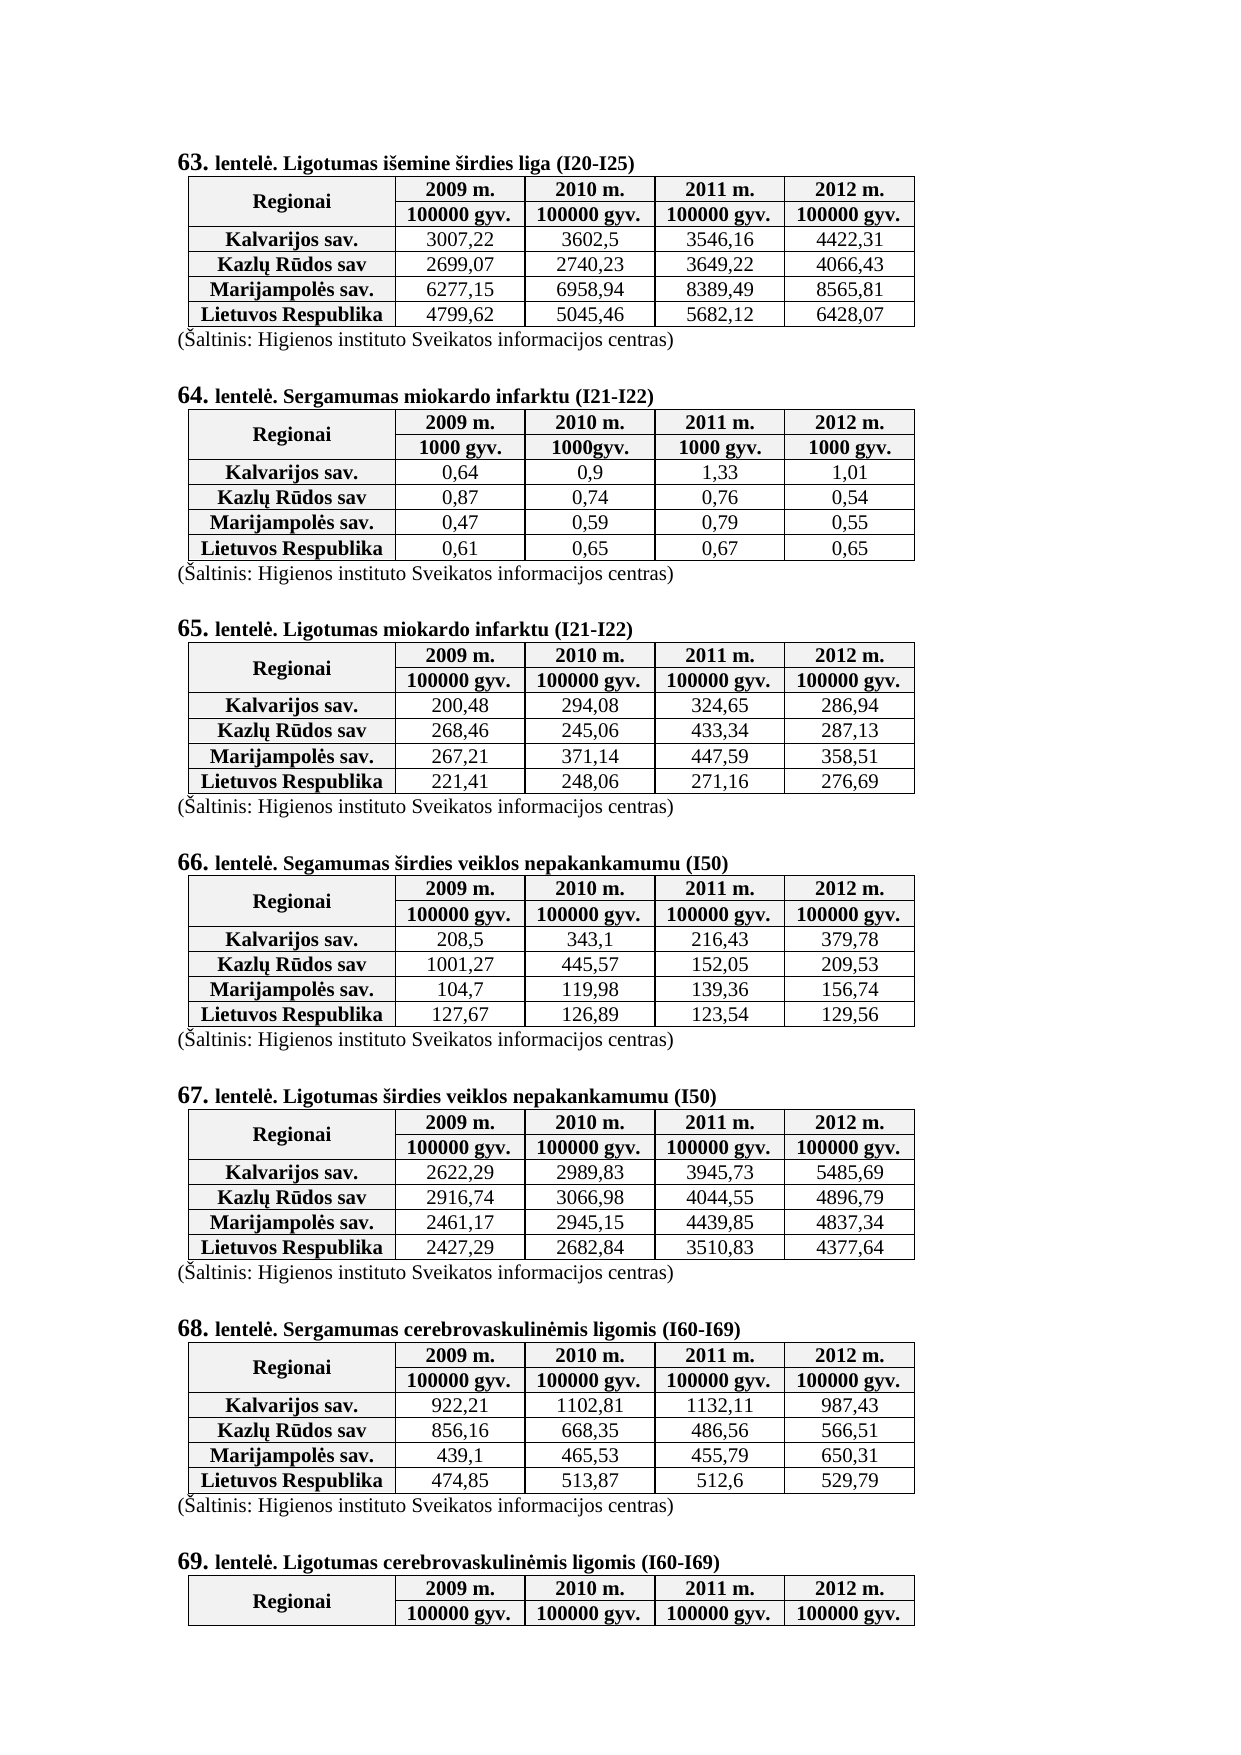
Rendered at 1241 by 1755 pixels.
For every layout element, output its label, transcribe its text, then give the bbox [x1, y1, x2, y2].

table_cell 1102,81 [526, 1393, 654, 1417]
table_header 2012 m. [785, 876, 914, 900]
table_cell 100000 gyv. [656, 668, 784, 692]
table_cell 1000 gyv. [656, 435, 784, 459]
table_cell 4439,85 [656, 1210, 784, 1234]
table_cell 100000 gyv. [656, 202, 784, 226]
table_cell 100000 gyv. [656, 1368, 784, 1392]
table_header 2012 m. [785, 410, 914, 434]
table_cell 3649,22 [656, 252, 784, 276]
table_cell 1132,11 [656, 1393, 784, 1417]
table_cell 486,56 [656, 1418, 784, 1442]
table_cell 0,61 [396, 535, 524, 559]
table_header 2009 m. [396, 1110, 524, 1134]
table_header 2012 m. [785, 1110, 914, 1134]
table_header 2010 m. [526, 643, 654, 667]
table_cell 3602,5 [526, 227, 654, 251]
table_cell 221,41 [396, 769, 524, 793]
table_cell 1,33 [656, 460, 784, 484]
table_cell 100000 gyv. [656, 1601, 784, 1625]
table_cell Marijampolės sav. [189, 977, 395, 1001]
table_cell 100000 gyv. [526, 1135, 654, 1159]
table_header Regionai [189, 1576, 395, 1625]
table_cell Kalvarijos sav. [189, 227, 395, 251]
table_cell 445,57 [526, 952, 654, 976]
table_cell 100000 gyv. [526, 202, 654, 226]
table_header 2010 m. [526, 1576, 654, 1600]
table_header 2010 m. [526, 876, 654, 900]
table_cell 566,51 [785, 1418, 914, 1442]
table_cell Marijampolės sav. [189, 1443, 395, 1467]
table_cell 100000 gyv. [396, 1135, 524, 1159]
table_cell 100000 gyv. [785, 668, 914, 692]
table_cell Kazlų Rūdos sav [189, 952, 395, 976]
text 69. lentelė. Ligotumas cerebrovaskulinėmis ligomis (I60-I69) [177, 1546, 1181, 1575]
table_cell 139,36 [656, 977, 784, 1001]
table_cell 2699,07 [396, 252, 524, 276]
table_cell 3945,73 [656, 1160, 784, 1184]
table_cell 104,7 [396, 977, 524, 1001]
table_cell 0,74 [526, 485, 654, 509]
table_cell 6428,07 [785, 302, 914, 326]
table_cell 5485,69 [785, 1160, 914, 1184]
table_cell 343,1 [526, 927, 654, 951]
table_cell 276,69 [785, 769, 914, 793]
table_header 2010 m. [526, 1110, 654, 1134]
text 64. lentelė. Sergamumas miokardo infarktu (I21-I22) [177, 380, 1181, 409]
table_cell 156,74 [785, 977, 914, 1001]
table_cell 1001,27 [396, 952, 524, 976]
table_cell 0,55 [785, 510, 914, 534]
table_header 2012 m. [785, 1576, 914, 1600]
table_cell 1000 gyv. [785, 435, 914, 459]
table_cell Lietuvos Respublika [189, 1235, 395, 1259]
table_cell 100000 gyv. [526, 668, 654, 692]
table_cell 474,85 [396, 1468, 524, 1492]
text 66. lentelė. Segamumas širdies veiklos nepakankamumu (I50) [177, 847, 1181, 875]
table_cell 371,14 [526, 744, 654, 768]
table_cell Kazlų Rūdos sav [189, 1418, 395, 1442]
table_cell 100000 gyv. [785, 1368, 914, 1392]
table_header 2009 m. [396, 410, 524, 434]
table_cell 0,54 [785, 485, 914, 509]
table_header 2011 m. [656, 177, 784, 201]
table_cell 271,16 [656, 769, 784, 793]
table_header 2010 m. [526, 177, 654, 201]
table_cell 433,34 [656, 719, 784, 742]
table_cell 4066,43 [785, 252, 914, 276]
table_cell Lietuvos Respublika [189, 302, 395, 326]
table_cell 922,21 [396, 1393, 524, 1417]
table_cell Kalvarijos sav. [189, 693, 395, 717]
table_header Regionai [189, 177, 395, 226]
table_header 2011 m. [656, 410, 784, 434]
table_cell 6277,15 [396, 277, 524, 301]
table_cell Kalvarijos sav. [189, 460, 395, 484]
table_cell 4837,34 [785, 1210, 914, 1234]
table_cell 0,47 [396, 510, 524, 534]
table_header 2012 m. [785, 1343, 914, 1367]
table_cell 512,6 [656, 1468, 784, 1492]
table_cell 0,67 [656, 535, 784, 559]
table_cell 987,43 [785, 1393, 914, 1417]
table_cell Lietuvos Respublika [189, 1468, 395, 1492]
table_cell 100000 gyv. [656, 1135, 784, 1159]
table_cell 1000gyv. [526, 435, 654, 459]
table_cell Marijampolės sav. [189, 744, 395, 768]
table_header 2009 m. [396, 177, 524, 201]
text (Šaltinis: Higienos instituto Sveikatos informacijos centras) [177, 1493, 1181, 1517]
table_cell Lietuvos Respublika [189, 1002, 395, 1026]
table_cell 8565,81 [785, 277, 914, 301]
table_cell 0,65 [526, 535, 654, 559]
table_cell 123,54 [656, 1002, 784, 1026]
table_cell 0,79 [656, 510, 784, 534]
text (Šaltinis: Higienos instituto Sveikatos informacijos centras) [177, 327, 1181, 351]
table_header Regionai [189, 1110, 395, 1159]
table_cell 2622,29 [396, 1160, 524, 1184]
table_cell 119,98 [526, 977, 654, 1001]
table_cell 379,78 [785, 927, 914, 951]
text 63. lentelė. Ligotumas išemine širdies liga (I20-I25) [177, 147, 1181, 176]
table_cell 2427,29 [396, 1235, 524, 1259]
table_header Regionai [189, 643, 395, 692]
table_cell Kazlų Rūdos sav [189, 1185, 395, 1209]
table_cell 2989,83 [526, 1160, 654, 1184]
table_cell 100000 gyv. [526, 1368, 654, 1392]
table_cell 100000 gyv. [526, 1601, 654, 1625]
table_cell 100000 gyv. [656, 901, 784, 926]
table_header 2011 m. [656, 1343, 784, 1367]
table_header 2009 m. [396, 1576, 524, 1600]
table_cell 129,56 [785, 1002, 914, 1026]
table_cell 650,31 [785, 1443, 914, 1467]
table_cell 856,16 [396, 1418, 524, 1442]
table_cell 455,79 [656, 1443, 784, 1467]
table_cell 126,89 [526, 1002, 654, 1026]
table_cell 100000 gyv. [526, 901, 654, 926]
table_cell 100000 gyv. [785, 901, 914, 926]
table_cell 439,1 [396, 1443, 524, 1467]
table_cell 100000 gyv. [785, 202, 914, 226]
table_cell 100000 gyv. [785, 1601, 914, 1625]
table_header Regionai [189, 410, 395, 459]
table_cell 4422,31 [785, 227, 914, 251]
table_header 2012 m. [785, 177, 914, 201]
table_cell 2945,15 [526, 1210, 654, 1234]
table_header 2010 m. [526, 410, 654, 434]
table_cell 6958,94 [526, 277, 654, 301]
text (Šaltinis: Higienos instituto Sveikatos informacijos centras) [177, 561, 1181, 584]
text 65. lentelė. Ligotumas miokardo infarktu (I21-I22) [177, 613, 1181, 642]
table_cell 2740,23 [526, 252, 654, 276]
table_cell Kalvarijos sav. [189, 1160, 395, 1184]
table_cell 0,76 [656, 485, 784, 509]
table_header 2009 m. [396, 1343, 524, 1367]
table_cell 1000 gyv. [396, 435, 524, 459]
table_header 2011 m. [656, 643, 784, 667]
text (Šaltinis: Higienos instituto Sveikatos informacijos centras) [177, 794, 1181, 818]
table_cell 3510,83 [656, 1235, 784, 1259]
table_cell 100000 gyv. [396, 202, 524, 226]
table_cell 5682,12 [656, 302, 784, 326]
table_header 2011 m. [656, 1110, 784, 1134]
table_header 2009 m. [396, 643, 524, 667]
table_cell 2682,84 [526, 1235, 654, 1259]
table_header 2010 m. [526, 1343, 654, 1367]
table_cell 216,43 [656, 927, 784, 951]
table_cell 465,53 [526, 1443, 654, 1467]
table_header 2011 m. [656, 1576, 784, 1600]
table_cell 5045,46 [526, 302, 654, 326]
table_cell 3066,98 [526, 1185, 654, 1209]
table_cell Kalvarijos sav. [189, 927, 395, 951]
text (Šaltinis: Higienos instituto Sveikatos informacijos centras) [177, 1260, 1181, 1284]
text (Šaltinis: Higienos instituto Sveikatos informacijos centras) [177, 1027, 1181, 1051]
table_cell Kalvarijos sav. [189, 1393, 395, 1417]
table_cell 0,65 [785, 535, 914, 559]
table_cell 324,65 [656, 693, 784, 717]
table_cell 447,59 [656, 744, 784, 768]
table_cell 267,21 [396, 744, 524, 768]
table_cell 268,46 [396, 719, 524, 742]
table_header 2009 m. [396, 876, 524, 900]
table_cell 100000 gyv. [785, 1135, 914, 1159]
table_cell 3007,22 [396, 227, 524, 251]
table_cell 0,59 [526, 510, 654, 534]
table_cell 8389,49 [656, 277, 784, 301]
text 68. lentelė. Sergamumas cerebrovaskulinėmis ligomis (I60-I69) [177, 1313, 1181, 1342]
table_cell Lietuvos Respublika [189, 769, 395, 793]
table_cell 200,48 [396, 693, 524, 717]
table_cell 2916,74 [396, 1185, 524, 1209]
table_cell 513,87 [526, 1468, 654, 1492]
table_cell 208,5 [396, 927, 524, 951]
table_header 2012 m. [785, 643, 914, 667]
table_cell 4799,62 [396, 302, 524, 326]
table_cell Lietuvos Respublika [189, 535, 395, 559]
table_cell 0,64 [396, 460, 524, 484]
table_cell 152,05 [656, 952, 784, 976]
table_cell 4377,64 [785, 1235, 914, 1259]
table_cell 127,67 [396, 1002, 524, 1026]
table_cell 100000 gyv. [396, 668, 524, 692]
table_cell Marijampolės sav. [189, 277, 395, 301]
table_cell 248,06 [526, 769, 654, 793]
table_cell Kazlų Rūdos sav [189, 485, 395, 509]
table_cell 286,94 [785, 693, 914, 717]
table_header Regionai [189, 876, 395, 926]
table_cell 4044,55 [656, 1185, 784, 1209]
table_cell 1,01 [785, 460, 914, 484]
table_header Regionai [189, 1343, 395, 1392]
table_header 2011 m. [656, 876, 784, 900]
table_cell Kazlų Rūdos sav [189, 719, 395, 742]
table_cell 3546,16 [656, 227, 784, 251]
table_cell 294,08 [526, 693, 654, 717]
table_cell 358,51 [785, 744, 914, 768]
table_cell 287,13 [785, 719, 914, 742]
table_cell 4896,79 [785, 1185, 914, 1209]
table_cell 0,87 [396, 485, 524, 509]
text 67. lentelė. Ligotumas širdies veiklos nepakankamumu (I50) [177, 1080, 1181, 1108]
table_cell 0,9 [526, 460, 654, 484]
table_cell 668,35 [526, 1418, 654, 1442]
table_cell Marijampolės sav. [189, 1210, 395, 1234]
table_cell 2461,17 [396, 1210, 524, 1234]
table_cell 245,06 [526, 719, 654, 742]
table_cell 100000 gyv. [396, 1368, 524, 1392]
table_cell Kazlų Rūdos sav [189, 252, 395, 276]
table_cell 100000 gyv. [396, 1601, 524, 1625]
table_cell 100000 gyv. [396, 901, 524, 926]
table_cell Marijampolės sav. [189, 510, 395, 534]
table_cell 529,79 [785, 1468, 914, 1492]
table_cell 209,53 [785, 952, 914, 976]
